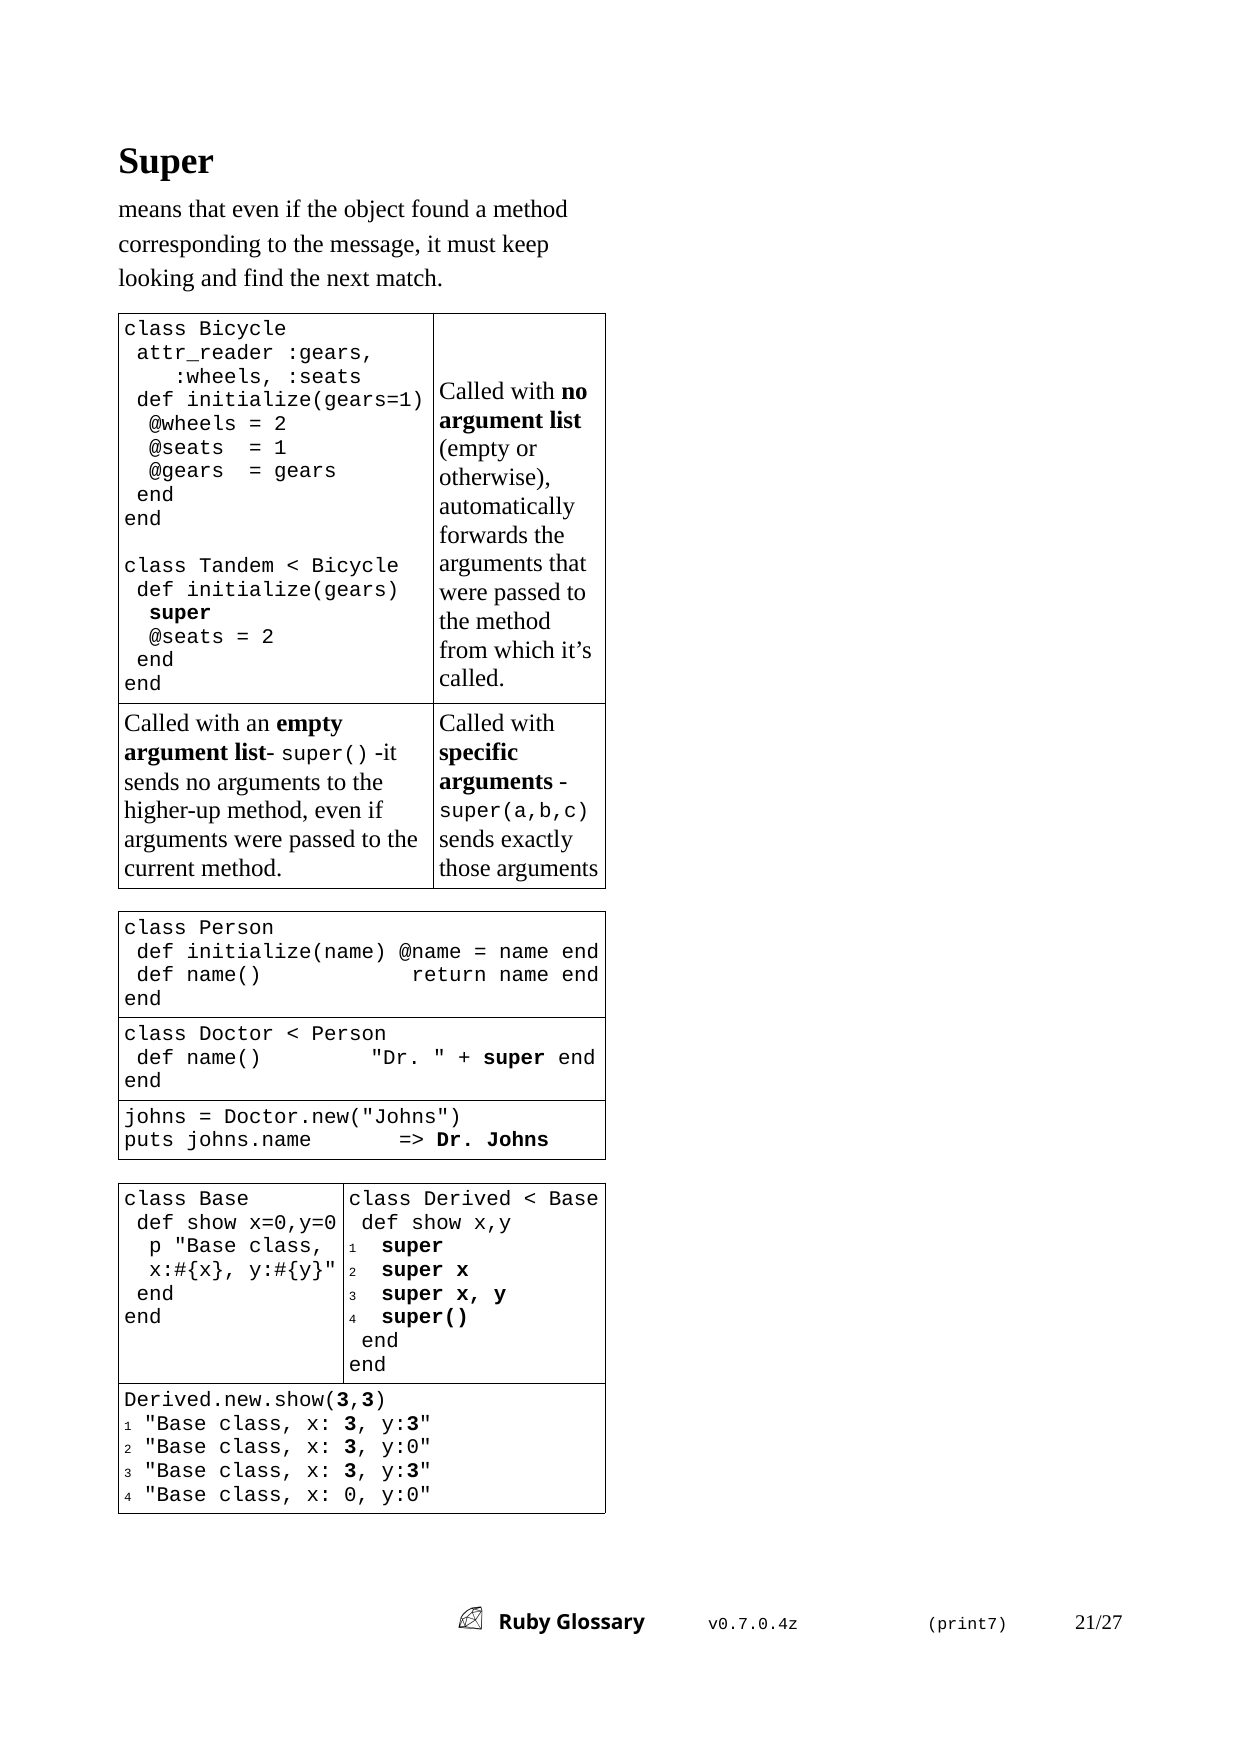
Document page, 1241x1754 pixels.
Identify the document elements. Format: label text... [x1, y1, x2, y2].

table_header Called with no argument list (empty or otherwise), automatically forwards the arguments that were passed to the method from which it’s called. [434, 314, 605, 702]
text means that even if the object found a method corresponding to the message, it must keep looking and find the next match. [118, 194, 605, 292]
table_header class Person def initialize(name) @name = name end def name() return name end end [119, 912, 605, 1017]
table_cell class Doctor < Person def name() "Dr. " + super end end [119, 1018, 605, 1100]
table_header class Derived < Base def show x,y 1 super 2 super x 3 super x, y 4 super() end end [344, 1184, 605, 1383]
table_header class Bicycle attr_reader :gears, :wheels, :seats def initialize(gears=1) @wheels = 2 @seats = 1 @gears = gears end end class Tandem < Bicycle def initialize(gears) super @seats = 2 end end [119, 314, 433, 702]
picture [456, 1605, 483, 1630]
subtitle Super [118, 139, 605, 182]
table_cell johns = Doctor.new("Johns") puts johns.name => Dr. Johns [119, 1101, 605, 1159]
table_cell Called with specific arguments - super(a,b,c) sends exactly those arguments [434, 704, 605, 887]
table_cell Derived.new.show(3,3) 1 "Base class, x: 3, y:3" 2 "Base class, x: 3, y:0" 3 "Base class, x: 3, y:3" 4 "Base class, x: 0, y:0" [119, 1384, 605, 1513]
table_cell Called with an empty argument list- super() -it sends no arguments to the higher-up method, even if arguments were passed to the current method. [119, 704, 433, 887]
table_header class Base def show x=0,y=0 p "Base class, x:#{x}, y:#{y}" end end [119, 1184, 343, 1383]
